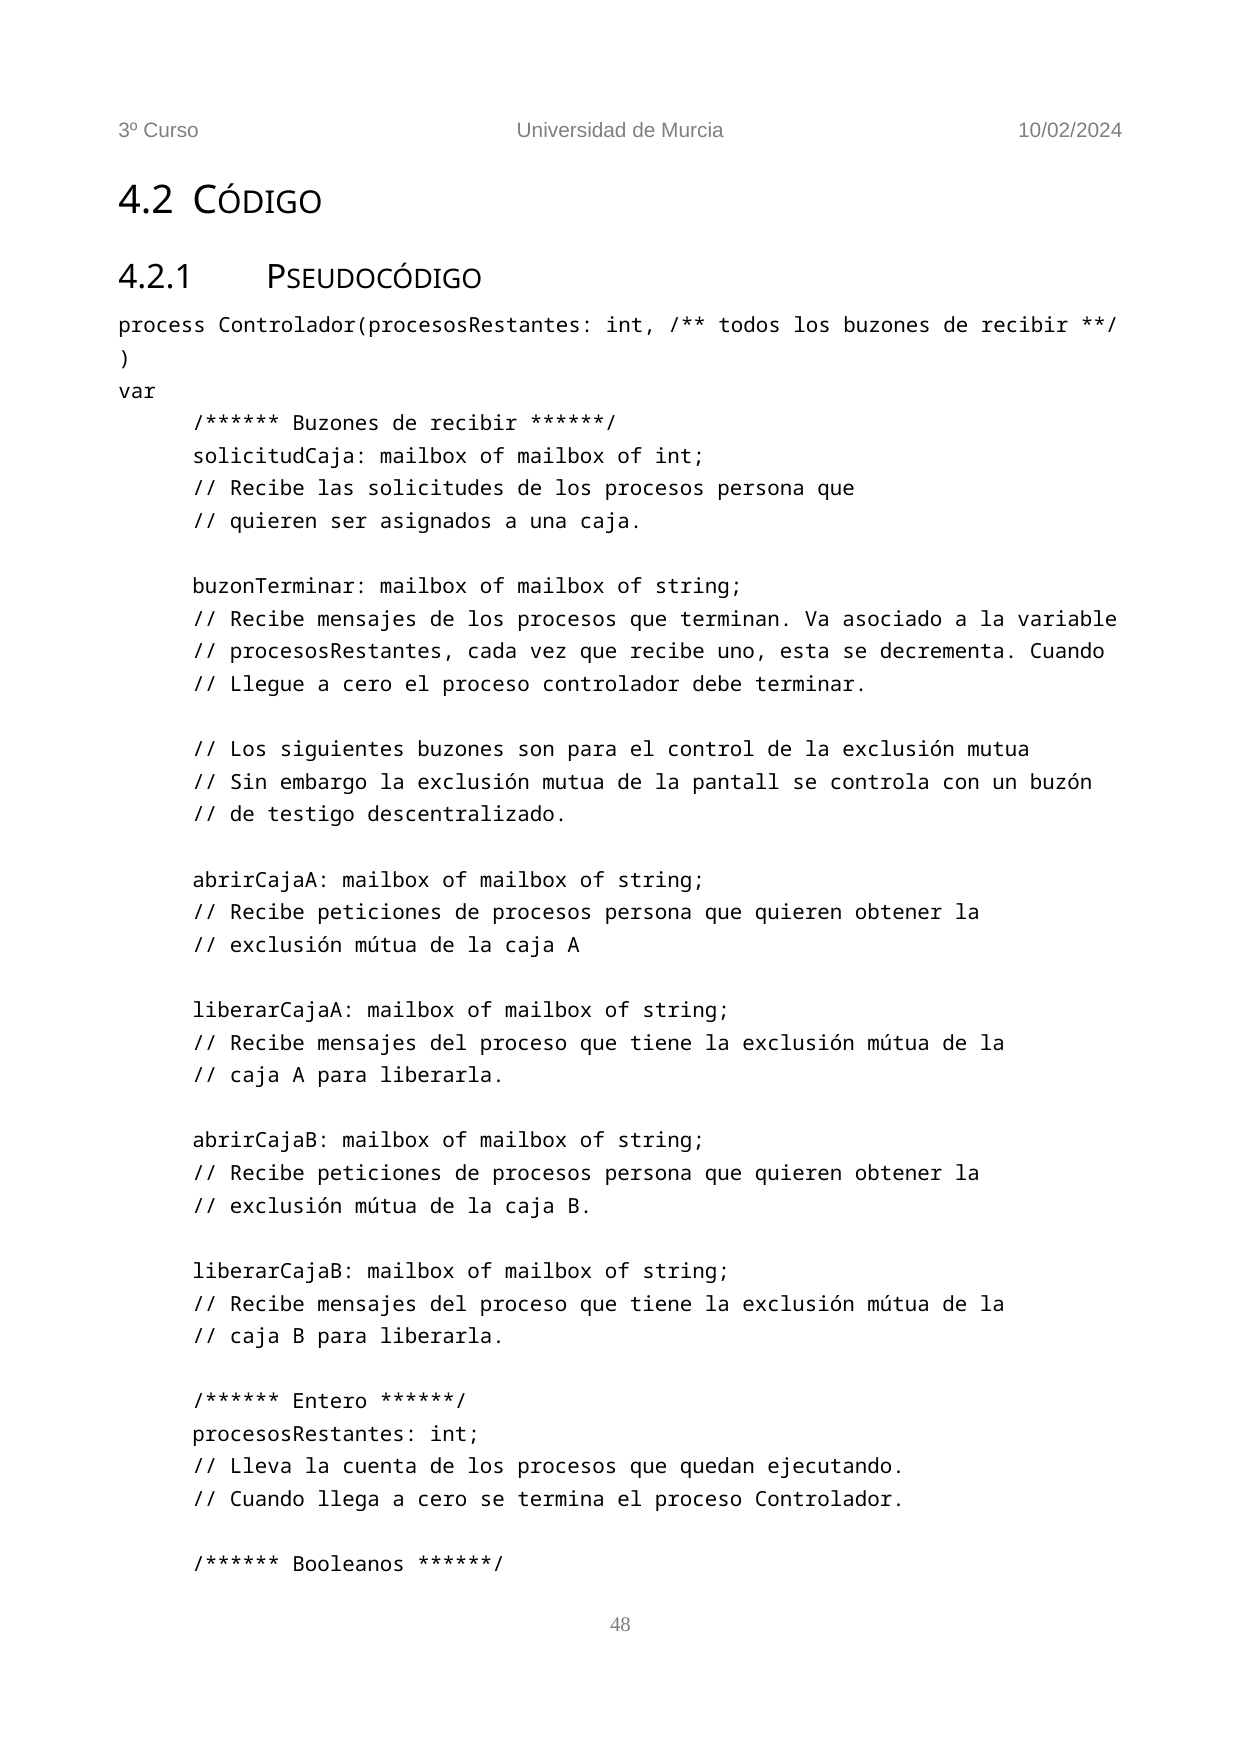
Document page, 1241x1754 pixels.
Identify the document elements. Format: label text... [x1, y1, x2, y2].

text var [118, 376, 1122, 404]
text // Recibe mensajes del proceso que tiene la exclusión mútua de la [118, 1289, 1122, 1317]
text process Controlador(procesosRestantes: int, /** todos los buzones de recibir **/ ) [118, 311, 1122, 372]
text liberarCajaB: mailbox of mailbox of string; [118, 1256, 1122, 1284]
text solicitudCaja: mailbox of mailbox of int; [118, 441, 1122, 469]
text /****** Booleanos ******/ [118, 1549, 1122, 1578]
subtitle Código [118, 172, 1122, 225]
text // exclusión mútua de la caja A [118, 930, 1122, 958]
text // Recibe las solicitudes de los procesos persona que [118, 473, 1122, 502]
text // de testigo descentralizado. [118, 799, 1122, 828]
text // Llegue a cero el proceso controlador debe terminar. [118, 669, 1122, 698]
text procesosRestantes: int; [118, 1419, 1122, 1447]
text // caja A para liberarla. [118, 1060, 1122, 1089]
text abrirCajaB: mailbox of mailbox of string; [118, 1126, 1122, 1154]
text abrirCajaA: mailbox of mailbox of string; [118, 865, 1122, 893]
text /****** Entero ******/ [118, 1386, 1122, 1415]
text // Recibe mensajes del proceso que tiene la exclusión mútua de la [118, 1028, 1122, 1056]
subtitle Pseudocódigo [118, 252, 1122, 298]
text // Cuando llega a cero se termina el proceso Controlador. [118, 1484, 1122, 1513]
text buzonTerminar: mailbox of mailbox of string; [118, 571, 1122, 600]
text liberarCajaA: mailbox of mailbox of string; [118, 995, 1122, 1024]
text // caja B para liberarla. [118, 1321, 1122, 1350]
text // Recibe mensajes de los procesos que terminan. Va asociado a la variable [118, 604, 1122, 632]
text // Lleva la cuenta de los procesos que quedan ejecutando. [118, 1452, 1122, 1480]
text /****** Buzones de recibir ******/ [118, 408, 1122, 437]
text // Recibe peticiones de procesos persona que quieren obtener la [118, 1158, 1122, 1187]
text // Recibe peticiones de procesos persona que quieren obtener la [118, 897, 1122, 926]
text // quieren ser asignados a una caja. [118, 506, 1122, 534]
text // procesosRestantes, cada vez que recibe uno, esta se decrementa. Cuando [118, 637, 1122, 665]
text // exclusión mútua de la caja B. [118, 1191, 1122, 1219]
text // Los siguientes buzones son para el control de la exclusión mutua [118, 734, 1122, 763]
text // Sin embargo la exclusión mutua de la pantall se controla con un buzón [118, 767, 1122, 795]
